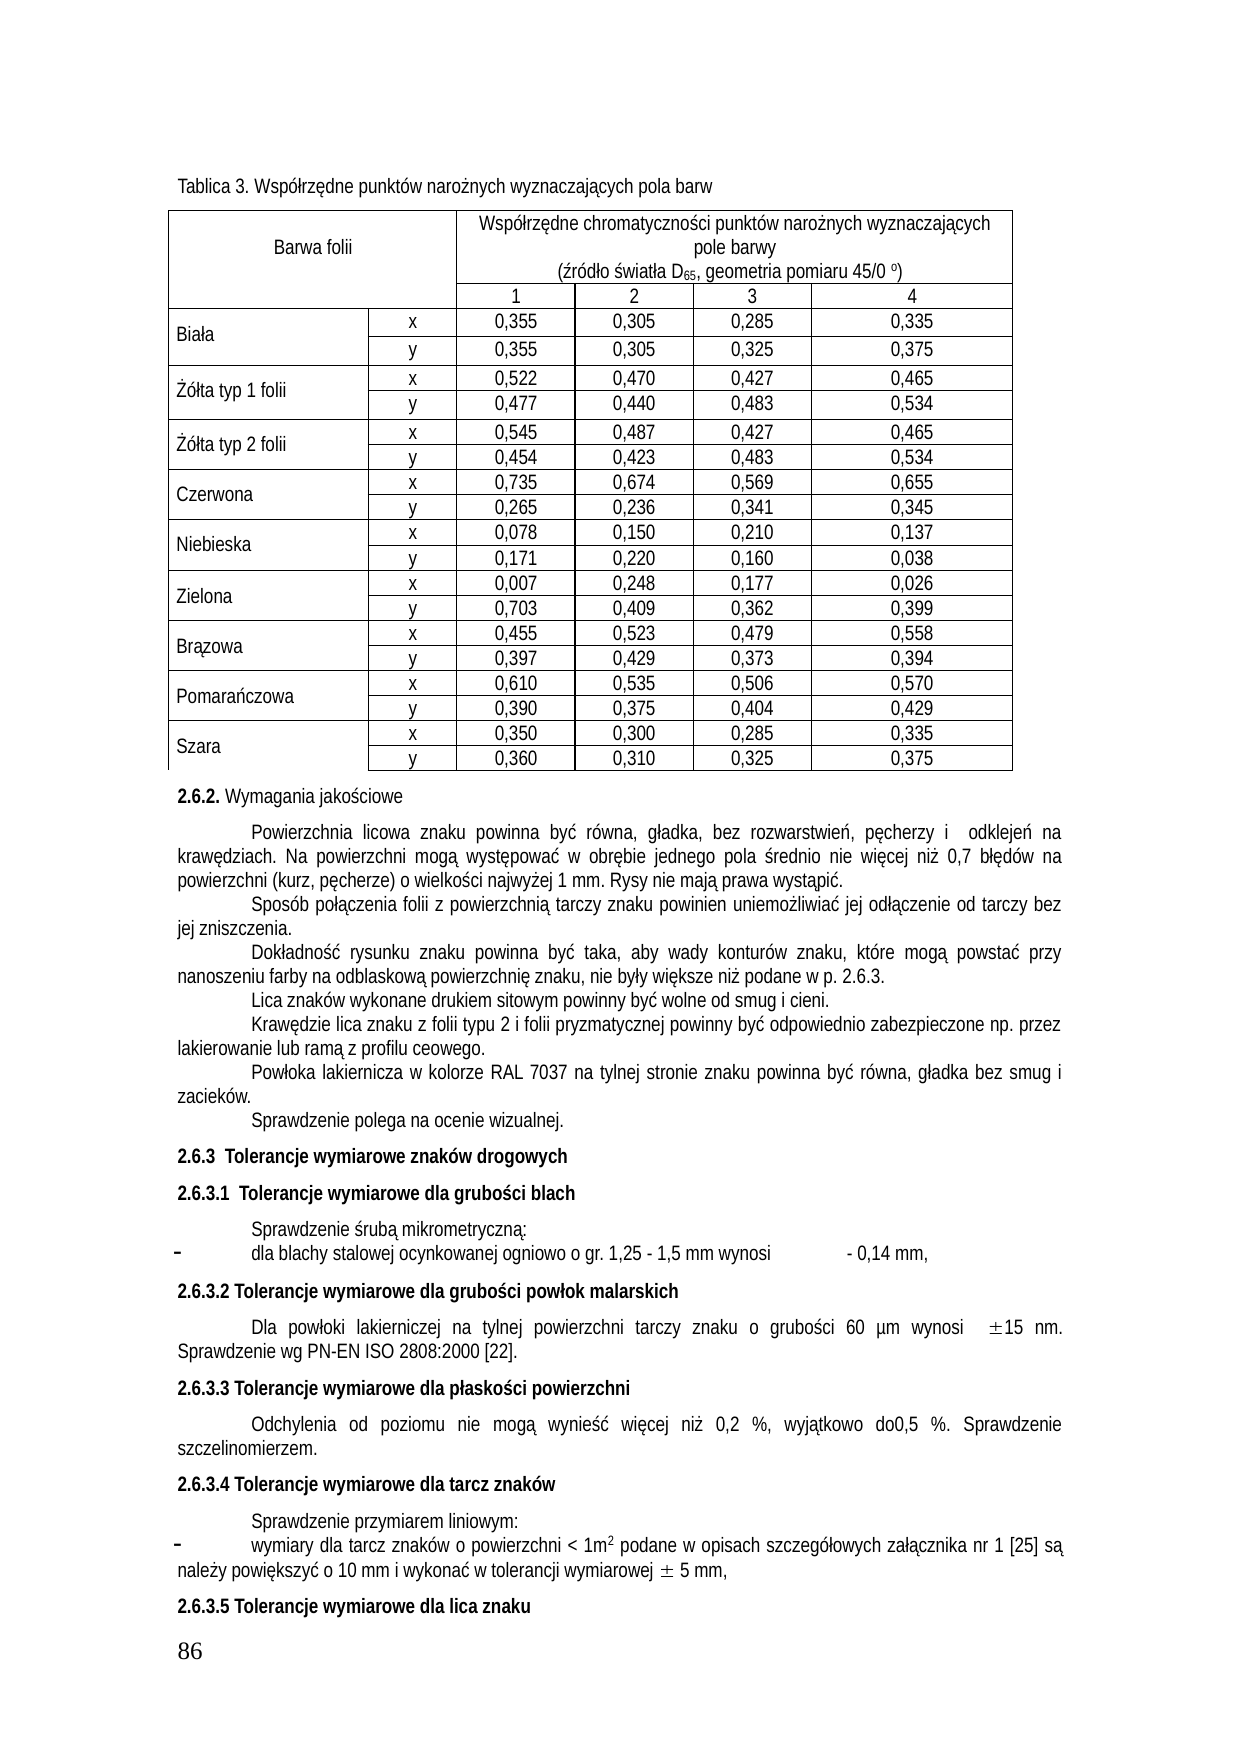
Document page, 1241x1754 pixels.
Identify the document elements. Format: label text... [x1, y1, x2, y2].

table_cell 0,362 [694, 596, 811, 620]
table_cell 0,674 [576, 470, 693, 494]
table_cell 0,160 [694, 546, 811, 570]
table_cell y [369, 546, 456, 570]
table_cell Zielona [169, 571, 368, 620]
table_cell 0,305 [576, 337, 693, 364]
table_cell 0,655 [812, 470, 1012, 494]
table_cell 2 [576, 284, 693, 308]
table_cell 0,265 [457, 495, 574, 519]
table_cell 4 [812, 284, 1012, 308]
table_cell 0,427 [694, 366, 811, 389]
table_cell x [369, 366, 456, 389]
text 2.6.3.4 Tolerancje wymiarowe dla tarcz znaków [177, 1472, 1063, 1496]
table_cell 0,171 [457, 546, 574, 570]
table_cell 0,477 [457, 391, 574, 419]
table_cell 0,285 [694, 721, 811, 745]
table_cell 0,522 [457, 366, 574, 389]
table_cell 0,454 [457, 445, 574, 469]
table_cell 0,534 [812, 391, 1012, 419]
table_cell 1 [457, 284, 574, 308]
table_cell x [369, 520, 456, 545]
table_cell 0,440 [576, 391, 693, 419]
table_cell y [369, 337, 456, 364]
text Odchylenia od poziomu nie mogą wynieść więcej niż 0,2 %, wyjątkowo do0,5 %. Sprawdzenie szczelinomierzem. [177, 1412, 1063, 1460]
table_cell y [369, 495, 456, 519]
table_cell 0,285 [694, 309, 811, 336]
table_cell Biała [169, 309, 368, 364]
table_cell 0,300 [576, 721, 693, 745]
table_cell 0,360 [457, 746, 574, 770]
table_cell 0,325 [694, 337, 811, 364]
text Sprawdzenie przymiarem liniowym: [177, 1509, 1063, 1533]
table_cell 0,137 [812, 520, 1012, 545]
text Sposób połączenia folii z powierzchnią tarczy znaku powinien uniemożliwiać jej odłączenie od tarczy bez jej zniszczenia. [177, 892, 1063, 940]
table_cell 0,341 [694, 495, 811, 519]
text Powłoka lakiernicza w kolorze RAL 7037 na tylnej stronie znaku powinna być równa, gładka bez smug i zacieków. [177, 1060, 1063, 1108]
table_cell 0,305 [576, 309, 693, 336]
table_cell Żółta typ 2 folii [169, 420, 368, 469]
table_cell 0,423 [576, 445, 693, 469]
table_cell x [369, 309, 456, 336]
table_cell 0,038 [812, 546, 1012, 570]
table_cell 0,375 [812, 746, 1012, 770]
text 2.6.3.3 Tolerancje wymiarowe dla płaskości powierzchni [177, 1375, 1063, 1399]
table_cell 0,394 [812, 646, 1012, 670]
table_cell 0,523 [576, 621, 693, 645]
table_cell 0,236 [576, 495, 693, 519]
table_cell 0,465 [812, 420, 1012, 444]
table_cell 0,427 [694, 420, 811, 444]
table_cell 0,545 [457, 420, 574, 444]
list dla blachy stalowej ocynkowanej ogniowo o gr. 1,25 - 1,5 mm wynosi - 0,14 mm, [177, 1241, 1063, 1266]
table_cell 0,570 [812, 671, 1012, 695]
table_cell 0,390 [457, 696, 574, 720]
table_cell 0,479 [694, 621, 811, 645]
text Krawędzie lica znaku z folii typu 2 i folii pryzmatycznej powinny być odpowiednio zabezpieczone np. przez lakierowanie lub ramą z profilu ceowego. [177, 1012, 1063, 1060]
table_cell Brązowa [169, 621, 368, 670]
table_cell x [369, 571, 456, 595]
table_cell 0,535 [576, 671, 693, 695]
text 2.6.3.5 Tolerancje wymiarowe dla lica znaku [177, 1594, 1063, 1618]
table_cell x [369, 671, 456, 695]
table_cell 0,220 [576, 546, 693, 570]
table_cell x [369, 621, 456, 645]
table_cell 0,610 [457, 671, 574, 695]
text Dokładność rysunku znaku powinna być taka, aby wady konturów znaku, które mogą powstać przy nanoszeniu farby na odblaskową powierzchnię znaku, nie były większe niż podane w p. 2.6.3. [177, 940, 1063, 988]
table_cell 0,409 [576, 596, 693, 620]
list wymiary dla tarcz znaków o powierzchni < 1m2 podane w opisach szczegółowych załącznika nr 1 [25] są należy powiększyć o 10 mm i wykonać w tolerancji wymiarowej  5 mm, [177, 1533, 1063, 1582]
table_cell 0,375 [576, 696, 693, 720]
table_cell 0,735 [457, 470, 574, 494]
table_cell 0,325 [694, 746, 811, 770]
text 2.6.2. Wymagania jakościowe [177, 784, 1063, 808]
table_header Współrzędne chromatyczności punktów narożnych wyznaczających pole barwy (źródło światła D65, geometria pomiaru 45/0 o) [457, 211, 1012, 283]
table_cell y [369, 696, 456, 720]
table_cell Żółta typ 1 folii [169, 366, 368, 419]
table_cell 3 [694, 284, 811, 308]
table_cell 0,465 [812, 366, 1012, 389]
table_cell 0,150 [576, 520, 693, 545]
table_cell 0,470 [576, 366, 693, 389]
table_cell 0,345 [812, 495, 1012, 519]
text Dla powłoki lakierniczej na tylnej powierzchni tarczy znaku o grubości 60 µm wynosi 15 nm. Sprawdzenie wg PN-EN ISO 2808:2000 [22]. [177, 1315, 1063, 1363]
text Sprawdzenie śrubą mikrometryczną: [177, 1217, 1063, 1241]
table_cell Szara [169, 721, 368, 770]
table_cell y [369, 746, 456, 770]
table_cell 0,375 [812, 337, 1012, 364]
table_cell 0,429 [812, 696, 1012, 720]
table_cell 0,483 [694, 391, 811, 419]
table_cell 0,558 [812, 621, 1012, 645]
table_cell 0,569 [694, 470, 811, 494]
table_cell 0,397 [457, 646, 574, 670]
table_cell 0,506 [694, 671, 811, 695]
text Lica znaków wykonane drukiem sitowym powinny być wolne od smug i cieni. [177, 988, 1063, 1012]
text Tablica 3. Współrzędne punktów narożnych wyznaczających pola barw [177, 174, 1063, 198]
table_cell 0,310 [576, 746, 693, 770]
table_cell 0,483 [694, 445, 811, 469]
table_cell 0,487 [576, 420, 693, 444]
table_cell 0,455 [457, 621, 574, 645]
text 2.6.3 Tolerancje wymiarowe znaków drogowych [177, 1144, 1063, 1168]
table_cell Pomarańczowa [169, 671, 368, 720]
table_cell y [369, 391, 456, 419]
table_cell 0,026 [812, 571, 1012, 595]
table_cell 0,177 [694, 571, 811, 595]
table_cell x [369, 420, 456, 444]
table_cell 0,355 [457, 309, 574, 336]
text 2.6.3.2 Tolerancje wymiarowe dla grubości powłok malarskich [177, 1278, 1063, 1302]
table_cell y [369, 445, 456, 469]
table_cell 0,248 [576, 571, 693, 595]
text Sprawdzenie polega na ocenie wizualnej. [177, 1108, 1063, 1132]
text Powierzchnia licowa znaku powinna być równa, gładka, bez rozwarstwień, pęcherzy i odklejeń na krawędziach. Na powierzchni mogą występować w obrębie jednego pola średnio nie więcej niż 0,7 błędów na powierzchni (kurz, pęcherze) o wielkości najwyżej 1 mm. Rysy nie mają prawa wystąpić. [177, 820, 1063, 892]
table_header Barwa folii [169, 211, 456, 308]
table_cell 0,007 [457, 571, 574, 595]
table_cell 0,210 [694, 520, 811, 545]
table_cell 0,373 [694, 646, 811, 670]
table_cell 0,350 [457, 721, 574, 745]
table_cell 0,399 [812, 596, 1012, 620]
table_cell y [369, 596, 456, 620]
table_cell 0,335 [812, 721, 1012, 745]
table_cell Czerwona [169, 470, 368, 519]
table_cell 0,404 [694, 696, 811, 720]
table_cell 0,355 [457, 337, 574, 364]
table_cell 0,335 [812, 309, 1012, 336]
text 2.6.3.1 Tolerancje wymiarowe dla grubości blach [177, 1181, 1063, 1205]
table_cell 0,429 [576, 646, 693, 670]
table_cell 0,534 [812, 445, 1012, 469]
table_cell x [369, 721, 456, 745]
table_cell y [369, 646, 456, 670]
table_cell x [369, 470, 456, 494]
table_cell 0,078 [457, 520, 574, 545]
table_cell Niebieska [169, 520, 368, 570]
table_cell 0,703 [457, 596, 574, 620]
